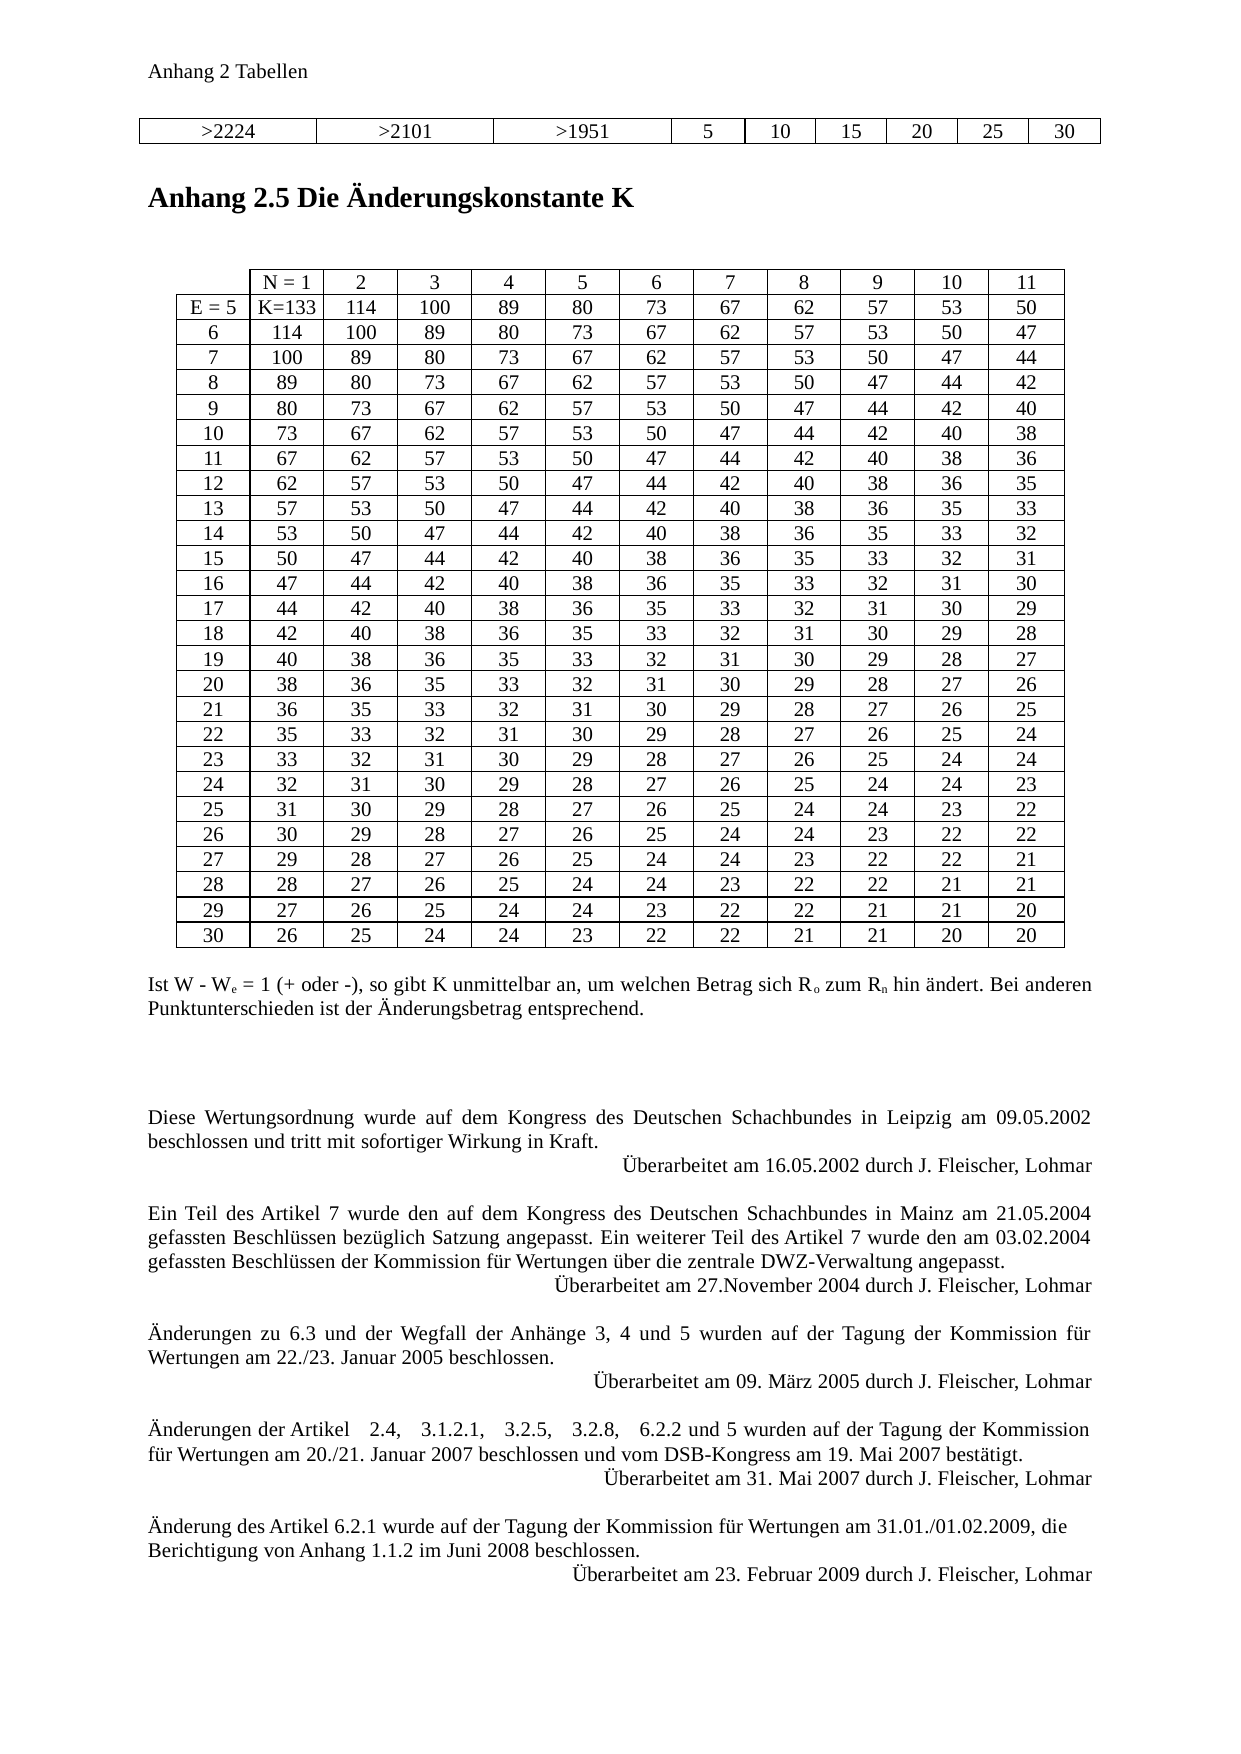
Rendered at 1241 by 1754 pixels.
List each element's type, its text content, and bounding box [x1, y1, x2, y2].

table_cell >2101 [317, 119, 493, 143]
table_cell 42 [620, 496, 693, 520]
text Ein Teil des Artikel 7 wurde den auf dem Kongress des Deutschen Schachbundes in Mainz am 21.05.2004 gefassten Beschlüssen bezüglich Satzung angepasst. Ein weiterer Teil des Artikel 7 wurde den am 03.02.2004 gefassten Beschlüssen der Kommission für Wertungen über die zentrale DWZ-Verwaltung angepasst. [148, 1201, 1092, 1273]
table_cell 42 [324, 596, 397, 620]
table_cell 22 [841, 872, 914, 896]
text Änderung des Artikel 6.2.1 wurde auf der Tagung der Kommission für Wertungen am 31.01./01.02.2009, die Berichtigung von Anhang 1.1.2 im Juni 2008 beschlossen. [148, 1513, 1092, 1562]
table_cell 35 [768, 546, 840, 570]
table_cell 36 [768, 521, 840, 545]
table_cell 24 [398, 923, 471, 947]
table_header 5 [546, 270, 619, 294]
table_cell 67 [251, 446, 323, 469]
table_cell 30 [1029, 119, 1100, 143]
table_cell 28 [546, 772, 619, 796]
text Diese Wertungsordnung wurde auf dem Kongress des Deutschen Schachbundes in Leipzig am 09.05.2002 beschlossen und tritt mit sofortiger Wirkung in Kraft. [148, 1104, 1092, 1153]
table_cell 21 [768, 923, 840, 947]
table_cell 62 [546, 370, 619, 394]
table_cell 26 [620, 797, 693, 821]
table_cell 27 [768, 722, 840, 746]
table_cell 32 [546, 671, 619, 696]
table_cell 40 [472, 571, 545, 595]
table_cell 28 [694, 722, 767, 746]
table_cell 25 [989, 697, 1064, 721]
table_cell 27 [177, 847, 249, 871]
table_cell 53 [472, 446, 545, 469]
table_cell 53 [324, 496, 397, 520]
table_cell 26 [768, 747, 840, 771]
table_cell 27 [251, 898, 323, 921]
table_cell 36 [915, 471, 988, 495]
table_cell 50 [841, 345, 914, 369]
text Überarbeitet am 09. März 2005 durch J. Fleischer, Lohmar [148, 1369, 1092, 1393]
table_cell 19 [177, 646, 249, 670]
table_cell 73 [546, 320, 619, 344]
table_cell 21 [915, 872, 988, 896]
table_cell 27 [915, 671, 988, 696]
table_cell 35 [472, 646, 545, 670]
table_cell 24 [768, 822, 840, 846]
table_cell 36 [841, 496, 914, 520]
table_cell 44 [989, 345, 1064, 369]
table_cell 28 [915, 646, 988, 670]
table_cell 31 [472, 722, 545, 746]
table_cell 9 [177, 395, 249, 419]
table_cell 44 [694, 446, 767, 469]
table_cell 47 [620, 446, 693, 469]
table_cell 20 [915, 923, 988, 947]
table_cell 21 [989, 872, 1064, 896]
text Änderungen der Artikel 2.4, 3.1.2.1, 3.2.5, 3.2.8, 6.2.2 und 5 wurden auf der Tagung der Kommission für Wertungen am 20./21. Januar 2007 beschlossen und vom DSB-Kongress am 19. Mai 2007 bestätigt. [148, 1417, 1092, 1465]
table_cell 23 [768, 847, 840, 871]
table_cell 30 [177, 923, 249, 947]
table_cell 67 [620, 320, 693, 344]
table_cell 44 [472, 521, 545, 545]
table_cell 32 [915, 546, 988, 570]
table_cell 38 [546, 571, 619, 595]
table_cell 7 [177, 345, 249, 369]
text Ist W - We = 1 (+ oder -), so gibt K unmittelbar an, um welchen Betrag sich Ro zum Rn hin ändert. Bei anderen Punktunterschieden ist der Änderungsbetrag entsprechend. [148, 972, 1092, 1020]
table_cell 40 [915, 420, 988, 444]
table_cell 26 [324, 898, 397, 921]
table_cell 21 [841, 898, 914, 921]
table_cell 38 [472, 596, 545, 620]
table_cell 80 [324, 370, 397, 394]
table_cell 29 [915, 621, 988, 645]
table_cell 73 [251, 420, 323, 444]
table_cell 42 [989, 370, 1064, 394]
table_cell 25 [768, 772, 840, 796]
table_cell 80 [398, 345, 471, 369]
text Überarbeitet am 27.November 2004 durch J. Fleischer, Lohmar [148, 1273, 1092, 1297]
table_cell 42 [915, 395, 988, 419]
table_cell 62 [472, 395, 545, 419]
table_header 7 [694, 270, 767, 294]
table_header 8 [768, 270, 840, 294]
table_cell 28 [768, 697, 840, 721]
table_cell 35 [841, 521, 914, 545]
table_cell 44 [768, 420, 840, 444]
table_cell 50 [324, 521, 397, 545]
table_cell 73 [324, 395, 397, 419]
table_cell 29 [989, 596, 1064, 620]
table_cell 25 [620, 822, 693, 846]
table_cell 31 [915, 571, 988, 595]
table_header 3 [398, 270, 471, 294]
table_cell 89 [324, 345, 397, 369]
table_cell 22 [694, 923, 767, 947]
table_cell 25 [472, 872, 545, 896]
table_cell 47 [841, 370, 914, 394]
table_cell 44 [251, 596, 323, 620]
table_cell 22 [989, 822, 1064, 846]
table_cell 15 [816, 119, 886, 143]
table_header N = 1 [251, 270, 323, 294]
table_cell 22 [694, 898, 767, 921]
table_cell 30 [768, 646, 840, 670]
table_cell 36 [251, 697, 323, 721]
table_cell 53 [915, 295, 988, 319]
table_cell 22 [915, 847, 988, 871]
table_cell 47 [546, 471, 619, 495]
table_cell 28 [398, 822, 471, 846]
table_cell 100 [251, 345, 323, 369]
table_cell 36 [989, 446, 1064, 469]
table_cell 67 [398, 395, 471, 419]
table_cell 89 [398, 320, 471, 344]
table_cell 27 [989, 646, 1064, 670]
table_cell 53 [398, 471, 471, 495]
table_cell 57 [768, 320, 840, 344]
table_cell 57 [841, 295, 914, 319]
table_cell 73 [620, 295, 693, 319]
table_cell 44 [324, 571, 397, 595]
table_cell 47 [324, 546, 397, 570]
table_cell 12 [177, 471, 249, 495]
table_cell 35 [620, 596, 693, 620]
table_cell 26 [398, 872, 471, 896]
table_cell 42 [841, 420, 914, 444]
table_cell 26 [472, 847, 545, 871]
table_cell 36 [398, 646, 471, 670]
table_cell 24 [546, 872, 619, 896]
table_cell 89 [472, 295, 545, 319]
table_cell 28 [841, 671, 914, 696]
table_cell 28 [989, 621, 1064, 645]
table_cell 16 [177, 571, 249, 595]
table_cell 24 [472, 923, 545, 947]
table_cell 62 [398, 420, 471, 444]
table_cell 50 [694, 395, 767, 419]
table_cell 53 [694, 370, 767, 394]
table_cell 35 [324, 697, 397, 721]
table_cell 35 [694, 571, 767, 595]
table_cell 31 [841, 596, 914, 620]
table_cell 25 [546, 847, 619, 871]
table_cell 29 [546, 747, 619, 771]
table_cell 27 [546, 797, 619, 821]
table_cell 47 [398, 521, 471, 545]
table_cell 47 [251, 571, 323, 595]
table_cell 15 [177, 546, 249, 570]
table_cell 50 [251, 546, 323, 570]
table_cell 40 [398, 596, 471, 620]
table_cell 28 [251, 872, 323, 896]
table_cell >1951 [494, 119, 671, 143]
table_cell 29 [324, 822, 397, 846]
table_cell 20 [177, 671, 249, 696]
table_cell 32 [841, 571, 914, 595]
table_cell 23 [546, 923, 619, 947]
table_cell 42 [251, 621, 323, 645]
table_header 11 [989, 270, 1064, 294]
table_cell 100 [324, 320, 397, 344]
table_cell 28 [620, 747, 693, 771]
table_cell 31 [251, 797, 323, 821]
table_cell 11 [177, 446, 249, 469]
table_cell 27 [472, 822, 545, 846]
table_cell 23 [694, 872, 767, 896]
table_cell 33 [841, 546, 914, 570]
table_cell 28 [324, 847, 397, 871]
table_cell 25 [694, 797, 767, 821]
table_cell 5 [672, 119, 744, 143]
table_cell 27 [841, 697, 914, 721]
table_cell 30 [694, 671, 767, 696]
table_cell 50 [546, 446, 619, 469]
table_cell 73 [472, 345, 545, 369]
text Überarbeitet am 16.05.2002 durch J. Fleischer, Lohmar [148, 1153, 1092, 1177]
table_cell 18 [177, 621, 249, 645]
text Überarbeitet am 31. Mai 2007 durch J. Fleischer, Lohmar [148, 1465, 1092, 1489]
table_cell 22 [768, 872, 840, 896]
table_cell 57 [620, 370, 693, 394]
table_cell 42 [768, 446, 840, 469]
table_cell 114 [251, 320, 323, 344]
table_cell 25 [958, 119, 1028, 143]
table_cell 25 [915, 722, 988, 746]
table_cell 25 [324, 923, 397, 947]
table_cell 67 [546, 345, 619, 369]
table_cell 40 [694, 496, 767, 520]
table_cell 24 [915, 772, 988, 796]
table_cell 29 [177, 898, 249, 921]
table_cell 29 [620, 722, 693, 746]
table_cell 40 [324, 621, 397, 645]
table_cell 50 [620, 420, 693, 444]
table_cell 24 [472, 898, 545, 921]
table_cell 33 [472, 671, 545, 696]
table_cell 33 [324, 722, 397, 746]
table_cell 29 [251, 847, 323, 871]
table_cell 30 [989, 571, 1064, 595]
table_cell 80 [472, 320, 545, 344]
text Änderungen zu 6.3 und der Wegfall der Anhänge 3, 4 und 5 wurden auf der Tagung der Kommission für Wertungen am 22./23. Januar 2005 beschlossen. [148, 1321, 1092, 1369]
table_cell 30 [398, 772, 471, 796]
table_cell 17 [177, 596, 249, 620]
table_cell 38 [768, 496, 840, 520]
table_cell 26 [841, 722, 914, 746]
table_cell 32 [398, 722, 471, 746]
table_cell 23 [915, 797, 988, 821]
table_cell 38 [398, 621, 471, 645]
table_cell 24 [694, 847, 767, 871]
table_cell 40 [841, 446, 914, 469]
table_cell 29 [398, 797, 471, 821]
table_cell K=133 [251, 295, 323, 319]
table_cell 29 [768, 671, 840, 696]
table_header 4 [472, 270, 545, 294]
table_cell 47 [989, 320, 1064, 344]
table_cell 29 [472, 772, 545, 796]
table_cell 100 [398, 295, 471, 319]
table_cell 26 [251, 923, 323, 947]
table_cell 32 [620, 646, 693, 670]
table_cell 28 [177, 872, 249, 896]
table_cell 33 [915, 521, 988, 545]
table_cell 23 [620, 898, 693, 921]
table_cell 26 [177, 822, 249, 846]
table_cell 44 [620, 471, 693, 495]
table_cell 26 [694, 772, 767, 796]
table_cell 62 [324, 446, 397, 469]
table_cell 24 [841, 772, 914, 796]
table_cell 38 [251, 671, 323, 696]
table_cell 62 [694, 320, 767, 344]
table_cell 40 [546, 546, 619, 570]
table_cell 47 [472, 496, 545, 520]
table_cell 62 [620, 345, 693, 369]
table_cell >2224 [140, 119, 316, 143]
table_cell E = 5 [177, 295, 249, 319]
table_header 6 [620, 270, 693, 294]
table_cell 22 [841, 847, 914, 871]
table_cell 44 [915, 370, 988, 394]
table_cell 53 [841, 320, 914, 344]
table_cell 35 [398, 671, 471, 696]
table_cell 32 [251, 772, 323, 796]
table_cell 38 [620, 546, 693, 570]
table_cell 33 [546, 646, 619, 670]
table_cell 62 [768, 295, 840, 319]
table_cell 27 [398, 847, 471, 871]
table_cell 35 [251, 722, 323, 746]
table_cell 30 [251, 822, 323, 846]
table_cell 30 [324, 797, 397, 821]
table_cell 14 [177, 521, 249, 545]
table_cell 26 [546, 822, 619, 846]
table_cell 67 [472, 370, 545, 394]
table_cell 67 [694, 295, 767, 319]
table_cell 21 [177, 697, 249, 721]
table_cell 31 [768, 621, 840, 645]
table_cell 53 [546, 420, 619, 444]
table_cell 50 [768, 370, 840, 394]
table_cell 50 [989, 295, 1064, 319]
text Überarbeitet am 23. Februar 2009 durch J. Fleischer, Lohmar [148, 1562, 1092, 1586]
table_header [176, 269, 249, 294]
table_cell 22 [620, 923, 693, 947]
table_cell 47 [768, 395, 840, 419]
table_cell 50 [398, 496, 471, 520]
table_cell 20 [989, 923, 1064, 947]
table_cell 33 [251, 747, 323, 771]
table_cell 20 [887, 119, 957, 143]
table_cell 21 [841, 923, 914, 947]
table_cell 27 [324, 872, 397, 896]
table_cell 114 [324, 295, 397, 319]
table_cell 53 [251, 521, 323, 545]
table_cell 24 [989, 747, 1064, 771]
table_cell 24 [841, 797, 914, 821]
table_cell 32 [768, 596, 840, 620]
table_cell 73 [398, 370, 471, 394]
table_cell 44 [841, 395, 914, 419]
table_cell 35 [989, 471, 1064, 495]
table_cell 80 [251, 395, 323, 419]
table_cell 50 [915, 320, 988, 344]
table_cell 22 [768, 898, 840, 921]
table_cell 32 [989, 521, 1064, 545]
table_cell 44 [398, 546, 471, 570]
table_cell 38 [841, 471, 914, 495]
table_cell 29 [841, 646, 914, 670]
table_cell 31 [620, 671, 693, 696]
table_cell 30 [841, 621, 914, 645]
table_cell 38 [694, 521, 767, 545]
table_cell 30 [546, 722, 619, 746]
table_cell 32 [472, 697, 545, 721]
table_cell 50 [472, 471, 545, 495]
table_cell 33 [398, 697, 471, 721]
table_cell 80 [546, 295, 619, 319]
table_cell 23 [177, 747, 249, 771]
table_cell 42 [472, 546, 545, 570]
table_cell 47 [915, 345, 988, 369]
table_header 10 [915, 270, 988, 294]
table_cell 29 [694, 697, 767, 721]
table_cell 35 [915, 496, 988, 520]
table_cell 38 [915, 446, 988, 469]
table_cell 24 [546, 898, 619, 921]
table_cell 42 [546, 521, 619, 545]
table_cell 22 [915, 822, 988, 846]
table_cell 27 [694, 747, 767, 771]
table_cell 35 [546, 621, 619, 645]
table_cell 31 [989, 546, 1064, 570]
table_cell 40 [989, 395, 1064, 419]
table_cell 32 [694, 621, 767, 645]
table_cell 31 [694, 646, 767, 670]
table_cell 57 [398, 446, 471, 469]
table_cell 30 [472, 747, 545, 771]
table_cell 57 [324, 471, 397, 495]
table_cell 33 [620, 621, 693, 645]
table_cell 25 [177, 797, 249, 821]
subtitle Anhang 2.5 Die Änderungskonstante K [148, 181, 1092, 214]
table_cell 57 [472, 420, 545, 444]
table_cell 24 [177, 772, 249, 796]
table_cell 20 [989, 898, 1064, 921]
table_cell 44 [546, 496, 619, 520]
table_cell 31 [324, 772, 397, 796]
table_cell 24 [768, 797, 840, 821]
table_cell 40 [620, 521, 693, 545]
table_cell 25 [841, 747, 914, 771]
table_header 2 [324, 270, 397, 294]
table_cell 36 [620, 571, 693, 595]
table_cell 53 [768, 345, 840, 369]
table_cell 25 [398, 898, 471, 921]
table_cell 24 [915, 747, 988, 771]
table_cell 23 [989, 772, 1064, 796]
table_cell 21 [989, 847, 1064, 871]
table_cell 31 [546, 697, 619, 721]
table_cell 33 [989, 496, 1064, 520]
table_cell 57 [546, 395, 619, 419]
table_cell 89 [251, 370, 323, 394]
table_cell 42 [694, 471, 767, 495]
table_cell 30 [915, 596, 988, 620]
table_cell 38 [989, 420, 1064, 444]
table_cell 24 [620, 847, 693, 871]
table_cell 22 [177, 722, 249, 746]
table_cell 40 [768, 471, 840, 495]
table_cell 57 [251, 496, 323, 520]
table_header 9 [841, 270, 914, 294]
table_cell 42 [398, 571, 471, 595]
table_cell 23 [841, 822, 914, 846]
table_cell 24 [694, 822, 767, 846]
table_cell 36 [546, 596, 619, 620]
table_cell 8 [177, 370, 249, 394]
table_cell 30 [620, 697, 693, 721]
table_cell 36 [472, 621, 545, 645]
table_cell 67 [324, 420, 397, 444]
table_cell 24 [620, 872, 693, 896]
table_cell 24 [989, 722, 1064, 746]
table_cell 62 [251, 471, 323, 495]
table_cell 32 [324, 747, 397, 771]
table_cell 10 [746, 119, 815, 143]
table_cell 10 [177, 420, 249, 444]
table_cell 33 [768, 571, 840, 595]
table_cell 13 [177, 496, 249, 520]
table_cell 47 [694, 420, 767, 444]
table_cell 31 [398, 747, 471, 771]
table_cell 40 [251, 646, 323, 670]
table_cell 26 [915, 697, 988, 721]
table_cell 26 [989, 671, 1064, 696]
table_cell 22 [989, 797, 1064, 821]
table_cell 38 [324, 646, 397, 670]
table_cell 6 [177, 320, 249, 344]
table_cell 27 [620, 772, 693, 796]
table_cell 28 [472, 797, 545, 821]
table_cell 36 [324, 671, 397, 696]
table_cell 36 [694, 546, 767, 570]
table_cell 21 [915, 898, 988, 921]
table_cell 33 [694, 596, 767, 620]
table_cell 57 [694, 345, 767, 369]
table_cell 53 [620, 395, 693, 419]
